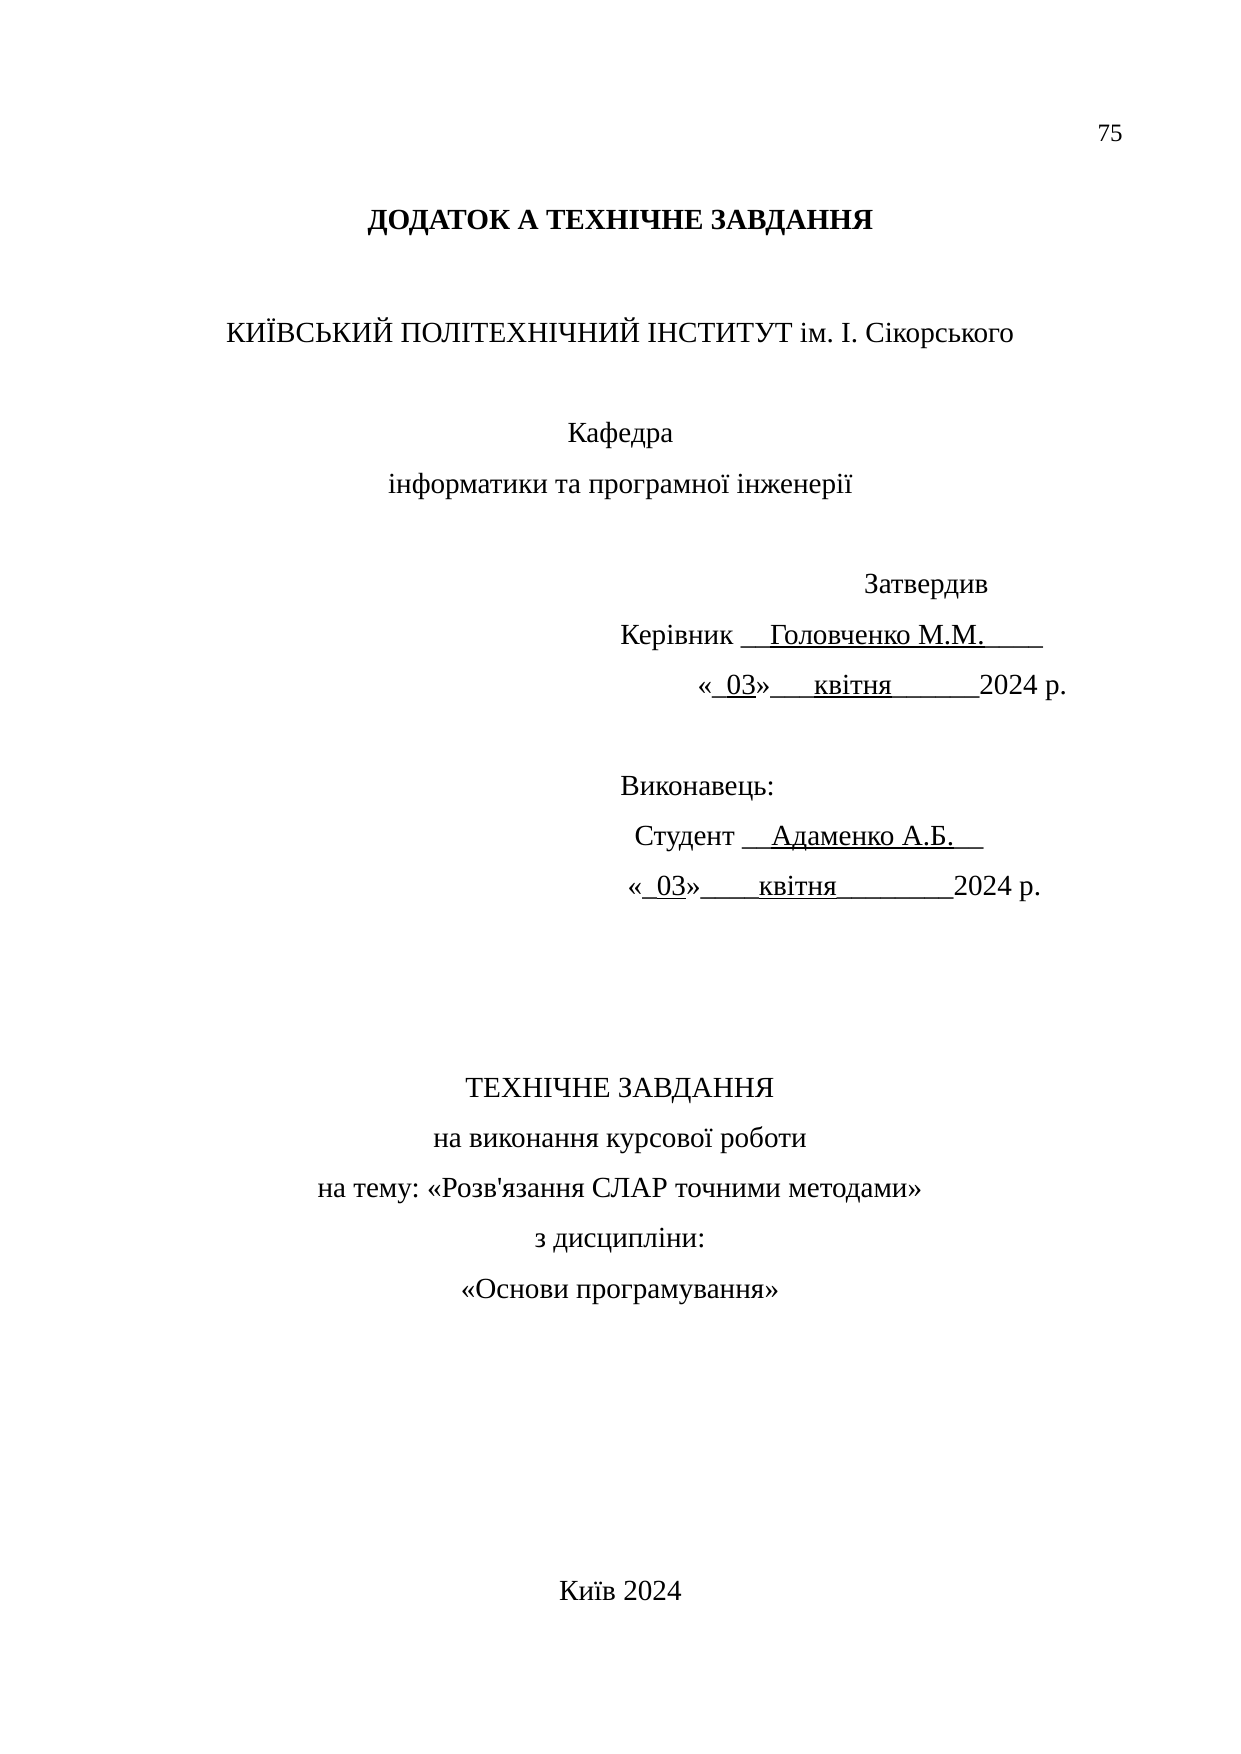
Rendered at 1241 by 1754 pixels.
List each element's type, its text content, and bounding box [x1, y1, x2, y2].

text Затвердив [118, 567, 1121, 600]
text на виконання курсової роботи [118, 1120, 1121, 1153]
text Керівник __Головченко М.М.____ [118, 617, 1121, 650]
subtitle Додаток А Технічне завдання [118, 202, 1122, 235]
text Київ 2024 [118, 1573, 1122, 1606]
text Виконавець: [118, 768, 1121, 801]
text інформатики та програмної інженерії [118, 466, 1122, 499]
text ТЕХНІЧНЕ ЗАВДАННЯ [118, 1070, 1121, 1103]
text «_03»____квітня________2024 р. [118, 868, 1121, 902]
text КИЇВСЬКИЙ ПОЛІТЕХНІЧНИЙ ІНСТИТУТ ім. І. Сікорського [118, 315, 1122, 348]
text Студент __Адаменко А.Б.__ [561, 818, 1121, 852]
text на тему: «Розв'язання СЛАР точними методами» [118, 1170, 1121, 1204]
text Кафедра [118, 416, 1122, 449]
text «Основи програмування» [118, 1271, 1121, 1304]
text «_03»___квітня______2024 р. [118, 667, 1121, 701]
text з дисципліни: [118, 1221, 1121, 1254]
